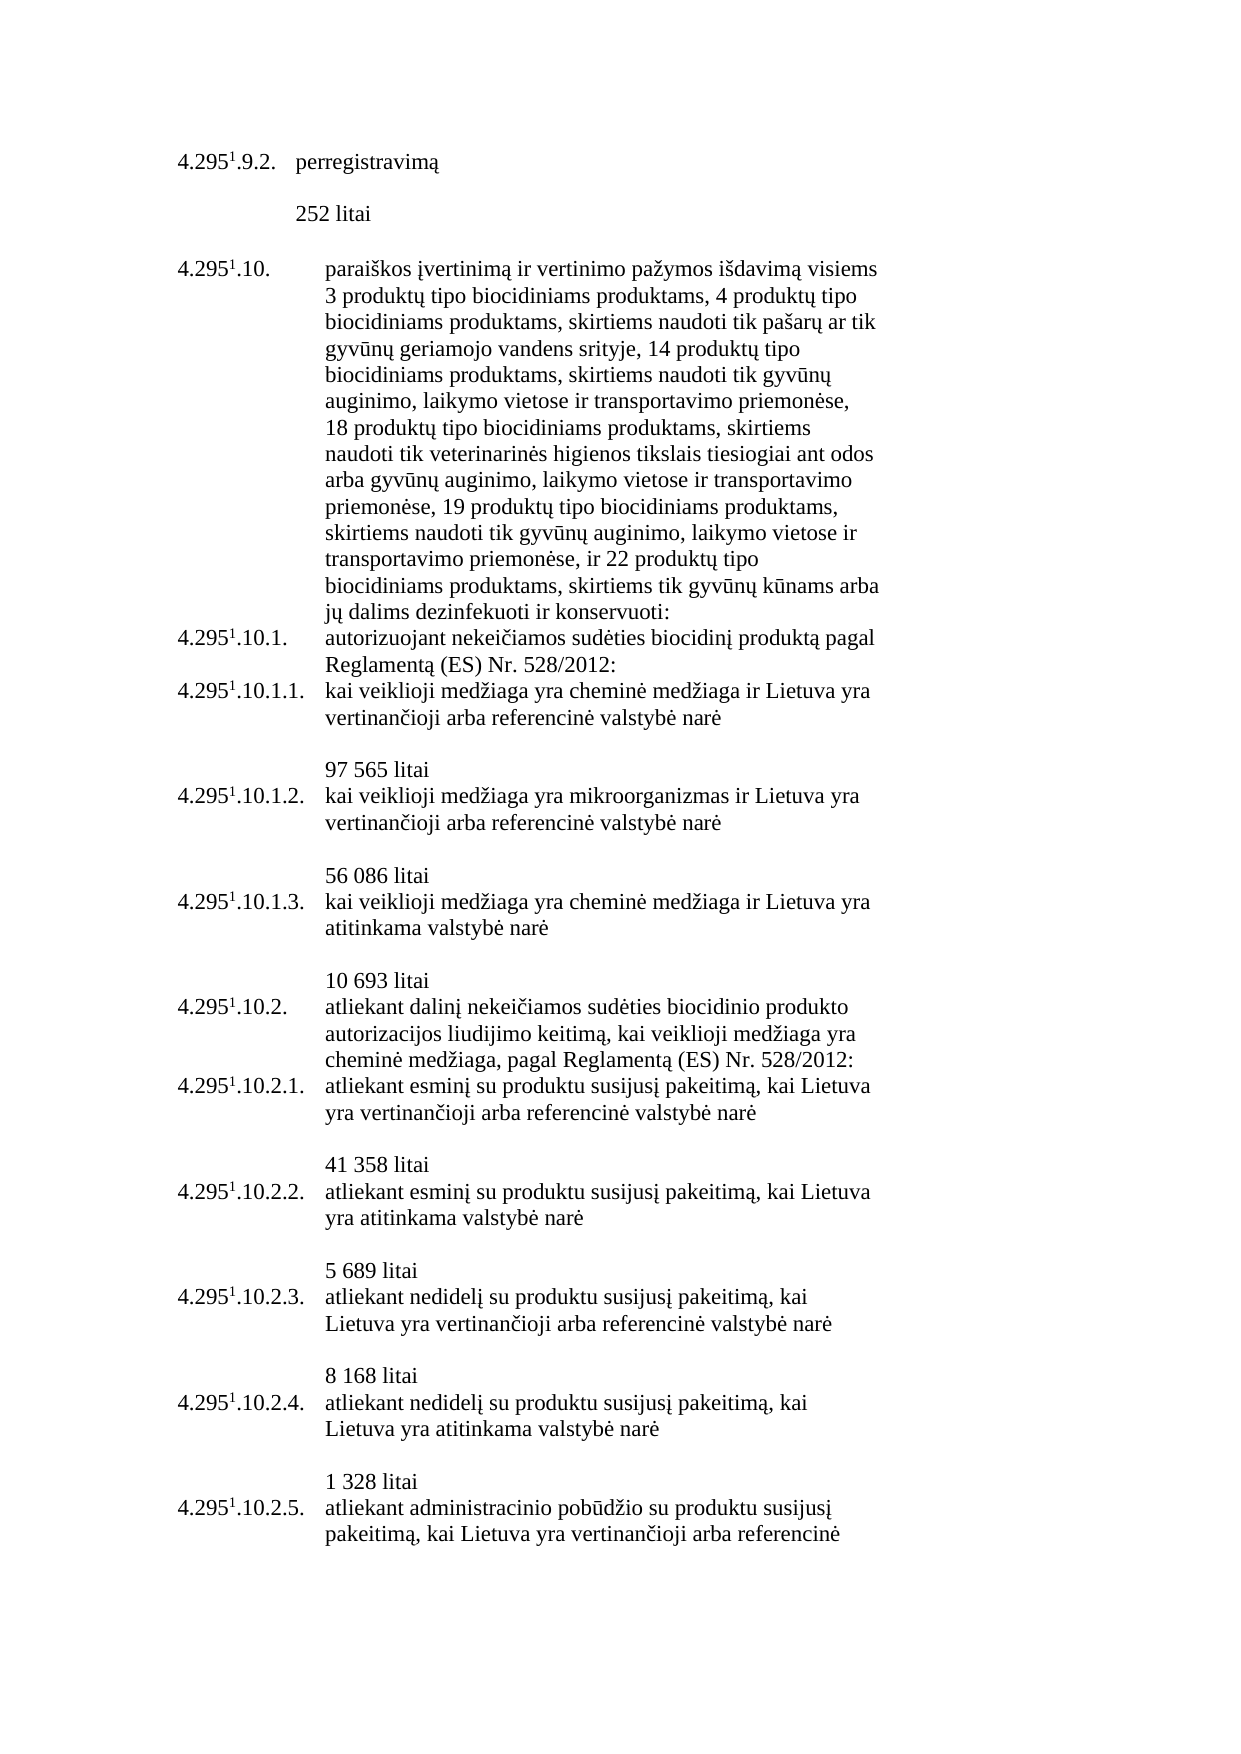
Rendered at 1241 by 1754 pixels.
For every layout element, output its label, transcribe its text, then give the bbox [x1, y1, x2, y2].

text naudoti tik veterinarinės higienos tikslais tiesiogiai ant odos [325, 440, 930, 466]
text jų dalims dezinfekuoti ir konservuoti: [325, 598, 930, 624]
text Reglamentą (ES) Nr. 528/2012: [325, 651, 930, 677]
text biocidiniams produktams, skirtiems tik gyvūnų kūnams arba [325, 572, 930, 598]
text 4.2951.10.2. atliekant dalinį nekeičiamos sudėties biocidinio produkto [177, 993, 930, 1020]
text 18 produktų tipo biocidiniams produktams, skirtiems [325, 414, 930, 440]
text autorizacijos liudijimo keitimą, kai veiklioji medžiaga yra [325, 1020, 930, 1046]
text 4.2951.10.1.3. kai veiklioji medžiaga yra cheminė medžiaga ir Lietuva yra [177, 888, 930, 914]
text 4.2951.10.1.2. kai veiklioji medžiaga yra mikroorganizmas ir Lietuva yra [177, 783, 930, 809]
text Lietuva yra atitinkama valstybė narė 1 328 litai [325, 1415, 930, 1494]
text 4.2951.10.1. autorizuojant nekeičiamos sudėties biocidinį produktą pagal [177, 624, 930, 651]
text skirtiems naudoti tik gyvūnų auginimo, laikymo vietose ir [325, 519, 930, 545]
text 3 produktų tipo biocidiniams produktams, 4 produktų tipo [325, 282, 930, 308]
text cheminė medžiaga, pagal Reglamentą (ES) Nr. 528/2012: [325, 1046, 930, 1072]
text 4.2951.9.2. perregistravimą 252 litai [177, 148, 930, 227]
text Lietuva yra vertinančioji arba referencinė valstybė narė 8 168 litai [325, 1310, 930, 1389]
text atitinkama valstybė narė 10 693 litai [325, 914, 930, 993]
text transportavimo priemonėse, ir 22 produktų tipo [325, 545, 930, 572]
text arba gyvūnų auginimo, laikymo vietose ir transportavimo [325, 466, 930, 493]
text vertinančioji arba referencinė valstybė narė 56 086 litai [325, 809, 930, 888]
text 4.2951.10.2.2. atliekant esminį su produktu susijusį pakeitimą, kai Lietuva [177, 1178, 930, 1204]
text 4.2951.10.2.3. atliekant nedidelį su produktu susijusį pakeitimą, kai [177, 1283, 930, 1310]
text yra atitinkama valstybė narė 5 689 litai [325, 1204, 930, 1283]
text 4.2951.10.2.5. atliekant administracinio pobūdžio su produktu susijusį [177, 1494, 930, 1521]
text 4.2951.10. paraiškos įvertinimą ir vertinimo pažymos išdavimą visiems [177, 256, 930, 282]
text priemonėse, 19 produktų tipo biocidiniams produktams, [325, 493, 930, 519]
text pakeitimą, kai Lietuva yra vertinančioji arba referencinė [325, 1521, 930, 1547]
text vertinančioji arba referencinė valstybė narė 97 565 litai [325, 703, 930, 783]
text yra vertinančioji arba referencinė valstybė narė 41 358 litai [325, 1099, 930, 1178]
text biocidiniams produktams, skirtiems naudoti tik gyvūnų [325, 361, 930, 387]
text 4.2951.10.2.4. atliekant nedidelį su produktu susijusį pakeitimą, kai [177, 1389, 930, 1415]
text auginimo, laikymo vietose ir transportavimo priemonėse, [325, 387, 930, 414]
text 4.2951.10.2.1. atliekant esminį su produktu susijusį pakeitimą, kai Lietuva [177, 1072, 930, 1099]
text 4.2951.10.1.1. kai veiklioji medžiaga yra cheminė medžiaga ir Lietuva yra [177, 677, 930, 703]
text gyvūnų geriamojo vandens srityje, 14 produktų tipo [325, 334, 930, 361]
text biocidiniams produktams, skirtiems naudoti tik pašarų ar tik [325, 308, 930, 334]
